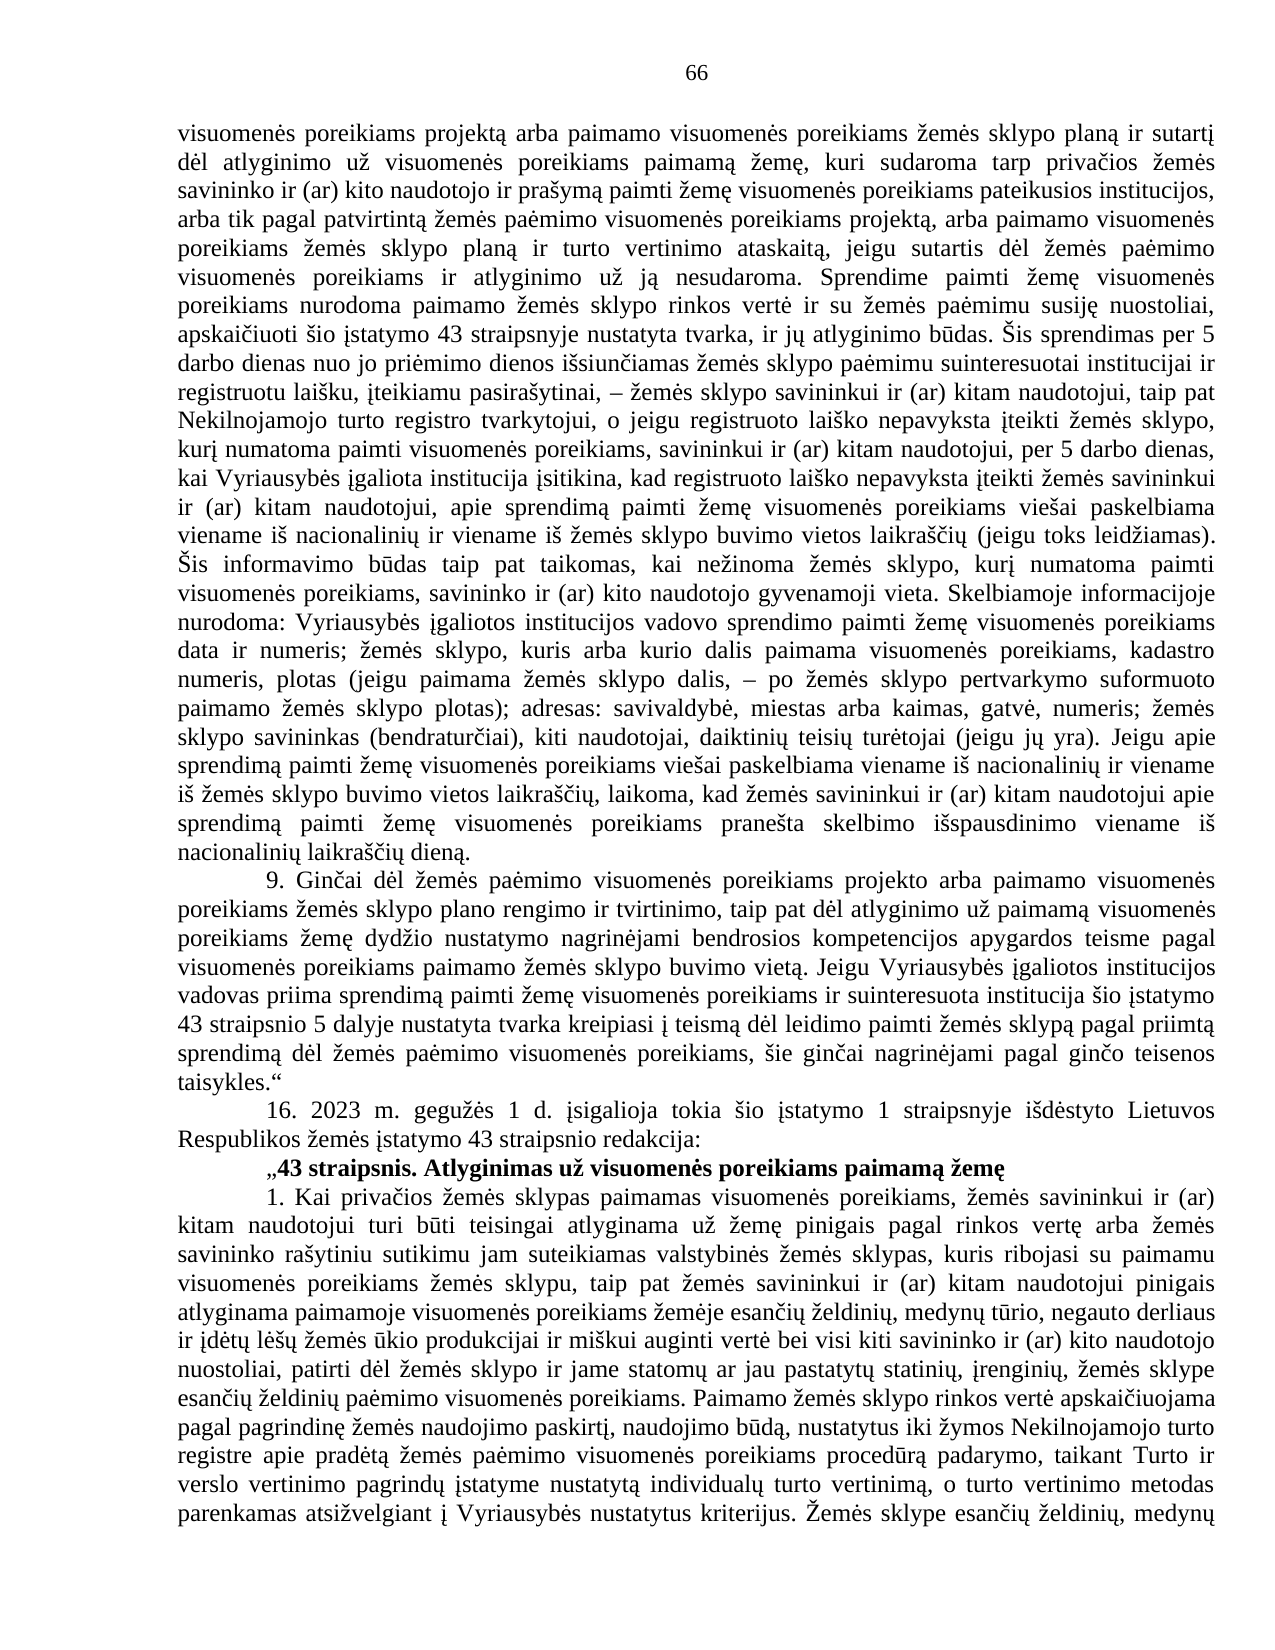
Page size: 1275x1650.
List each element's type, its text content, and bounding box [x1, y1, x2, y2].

text 1. Kai privačios žemės sklypas paimamas visuomenės poreikiams, žemės savininkui ir (ar) kitam naudotojui turi būti teisingai atlyginama už žemę pinigais pagal rinkos vertę arba žemės savininko rašytiniu sutikimu jam suteikiamas valstybinės žemės sklypas, kuris ribojasi su paimamu visuomenės poreikiams žemės sklypu, taip pat žemės savininkui ir (ar) kitam naudotojui pinigais atlyginama paimamoje visuomenės poreikiams žemėje esančių želdinių, medynų tūrio, negauto derliaus ir įdėtų lėšų žemės ūkio produkcijai ir miškui auginti vertė bei visi kiti savininko ir (ar) kito naudotojo nuostoliai, patirti dėl žemės sklypo ir jame statomų ar jau pastatytų statinių, įrenginių, žemės sklype esančių želdinių paėmimo visuomenės poreikiams. Paimamo žemės sklypo rinkos vertė apskaičiuojama pagal pagrindinę žemės naudojimo paskirtį, naudojimo būdą, nustatytus iki žymos Nekilnojamojo turto registre apie pradėtą žemės paėmimo visuomenės poreikiams procedūrą padarymo, taikant Turto ir verslo vertinimo pagrindų įstatyme nustatytą individualų turto vertinimą, o turto vertinimo metodas parenkamas atsižvelgiant į Vyriausybės nustatytus kriterijus. Žemės sklype esančių želdinių, medynų [177, 1182, 1216, 1527]
text 16. 2023 m. gegužės 1 d. įsigalioja tokia šio įstatymo 1 straipsnyje išdėstyto Lietuvos Respublikos žemės įstatymo 43 straipsnio redakcija: [177, 1096, 1216, 1153]
text „43 straipsnis. Atlyginimas už visuomenės poreikiams paimamą žemę [177, 1153, 1216, 1182]
text 9. Ginčai dėl žemės paėmimo visuomenės poreikiams projekto arba paimamo visuomenės poreikiams žemės sklypo plano rengimo ir tvirtinimo, taip pat dėl atlyginimo už paimamą visuomenės poreikiams žemę dydžio nustatymo nagrinėjami bendrosios kompetencijos apygardos teisme pagal visuomenės poreikiams paimamo žemės sklypo buvimo vietą. Jeigu Vyriausybės įgaliotos institucijos vadovas priima sprendimą paimti žemę visuomenės poreikiams ir suinteresuota institucija šio įstatymo 43 straipsnio 5 dalyje nustatyta tvarka kreipiasi į teismą dėl leidimo paimti žemės sklypą pagal priimtą sprendimą dėl žemės paėmimo visuomenės poreikiams, šie ginčai nagrinėjami pagal ginčo teisenos taisykles.“ [177, 866, 1216, 1096]
text visuomenės poreikiams projektą arba paimamo visuomenės poreikiams žemės sklypo planą ir sutartį dėl atlyginimo už visuomenės poreikiams paimamą žemę, kuri sudaroma tarp privačios žemės savininko ir (ar) kito naudotojo ir prašymą paimti žemę visuomenės poreikiams pateikusios institucijos, arba tik pagal patvirtintą žemės paėmimo visuomenės poreikiams projektą, arba paimamo visuomenės poreikiams žemės sklypo planą ir turto vertinimo ataskaitą, jeigu sutartis dėl žemės paėmimo visuomenės poreikiams ir atlyginimo už ją nesudaroma. Sprendime paimti žemę visuomenės poreikiams nurodoma paimamo žemės sklypo rinkos vertė ir su žemės paėmimu susiję nuostoliai, apskaičiuoti šio įstatymo 43 straipsnyje nustatyta tvarka, ir jų atlyginimo būdas. Šis sprendimas per 5 darbo dienas nuo jo priėmimo dienos išsiunčiamas žemės sklypo paėmimu suinteresuotai institucijai ir registruotu laišku, įteikiamu pasirašytinai, – žemės sklypo savininkui ir (ar) kitam naudotojui, taip pat Nekilnojamojo turto registro tvarkytojui, o jeigu registruoto laiško nepavyksta įteikti žemės sklypo, kurį numatoma paimti visuomenės poreikiams, savininkui ir (ar) kitam naudotojui, per 5 darbo dienas, kai Vyriausybės įgaliota institucija įsitikina, kad registruoto laiško nepavyksta įteikti žemės savininkui ir (ar) kitam naudotojui, apie sprendimą paimti žemę visuomenės poreikiams viešai paskelbiama viename iš nacionalinių ir viename iš žemės sklypo buvimo vietos laikraščių (jeigu toks leidžiamas). Šis informavimo būdas taip pat taikomas, kai nežinoma žemės sklypo, kurį numatoma paimti visuomenės poreikiams, savininko ir (ar) kito naudotojo gyvenamoji vieta. Skelbiamoje informacijoje nurodoma: Vyriausybės įgaliotos institucijos vadovo sprendimo paimti žemę visuomenės poreikiams data ir numeris; žemės sklypo, kuris arba kurio dalis paimama visuomenės poreikiams, kadastro numeris, plotas (jeigu paimama žemės sklypo dalis, – po žemės sklypo pertvarkymo suformuoto paimamo žemės sklypo plotas); adresas: savivaldybė, miestas arba kaimas, gatvė, numeris; žemės sklypo savininkas (bendraturčiai), kiti naudotojai, daiktinių teisių turėtojai (jeigu jų yra). Jeigu apie sprendimą paimti žemę visuomenės poreikiams viešai paskelbiama viename iš nacionalinių ir viename iš žemės sklypo buvimo vietos laikraščių, laikoma, kad žemės savininkui ir (ar) kitam naudotojui apie sprendimą paimti žemę visuomenės poreikiams pranešta skelbimo išspausdinimo viename iš nacionalinių laikraščių dieną. [177, 118, 1216, 866]
